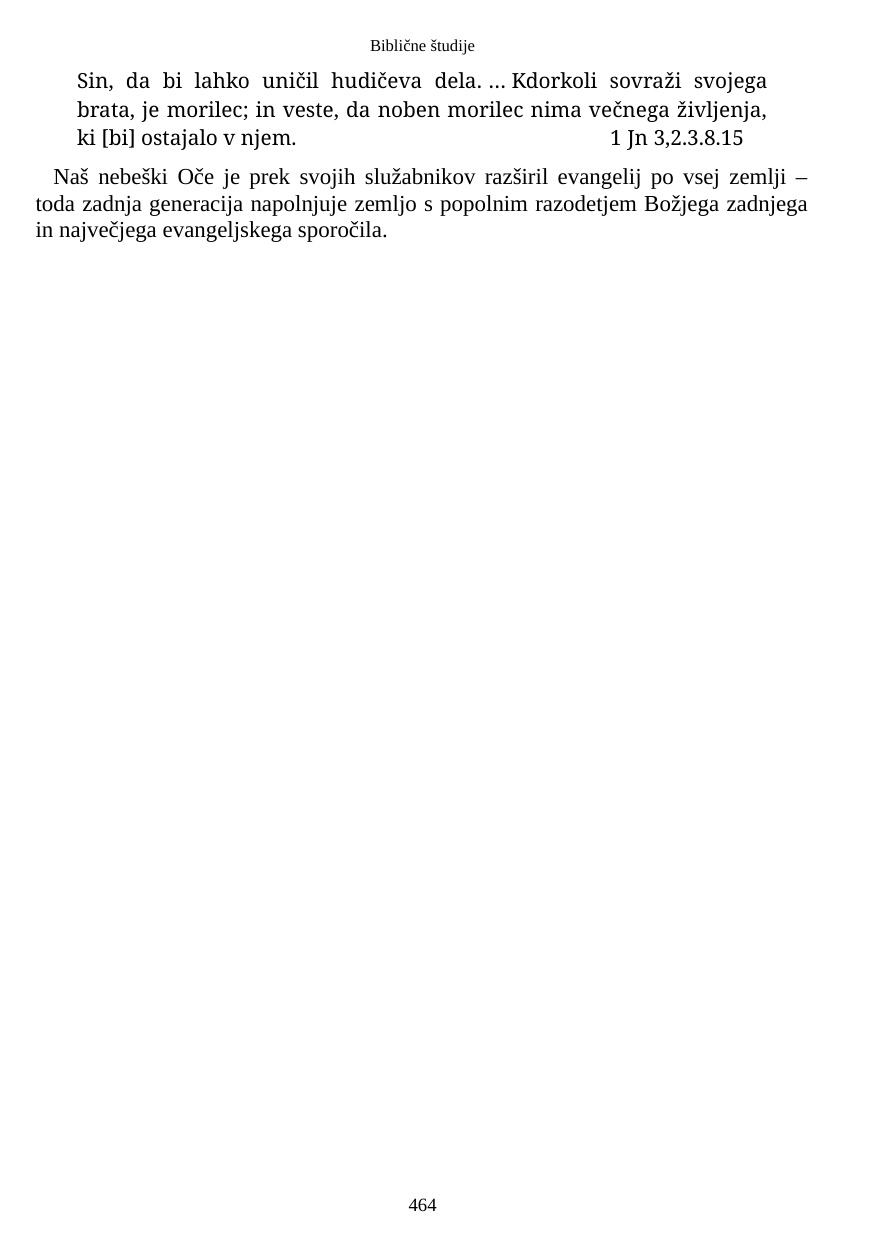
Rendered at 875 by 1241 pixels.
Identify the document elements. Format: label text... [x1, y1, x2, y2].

text Sin, da bi lahko uničil hudičeva dela. … Kdorkoli sovraži svojega brata, je morilec; in veste, da noben morilec nima večnega življenja, ki [bi] ostajalo v njem. 1 Jn 3,2.3.8.15 [77, 66, 768, 152]
text Naš nebeški Oče je prek svojih služabnikov razširil evangelij po vsej zemlji – toda zadnja generacija napolnjuje zemljo s popolnim razodetjem Božjega zadnjega in največjega evangeljskega sporočila. [35, 163, 809, 242]
